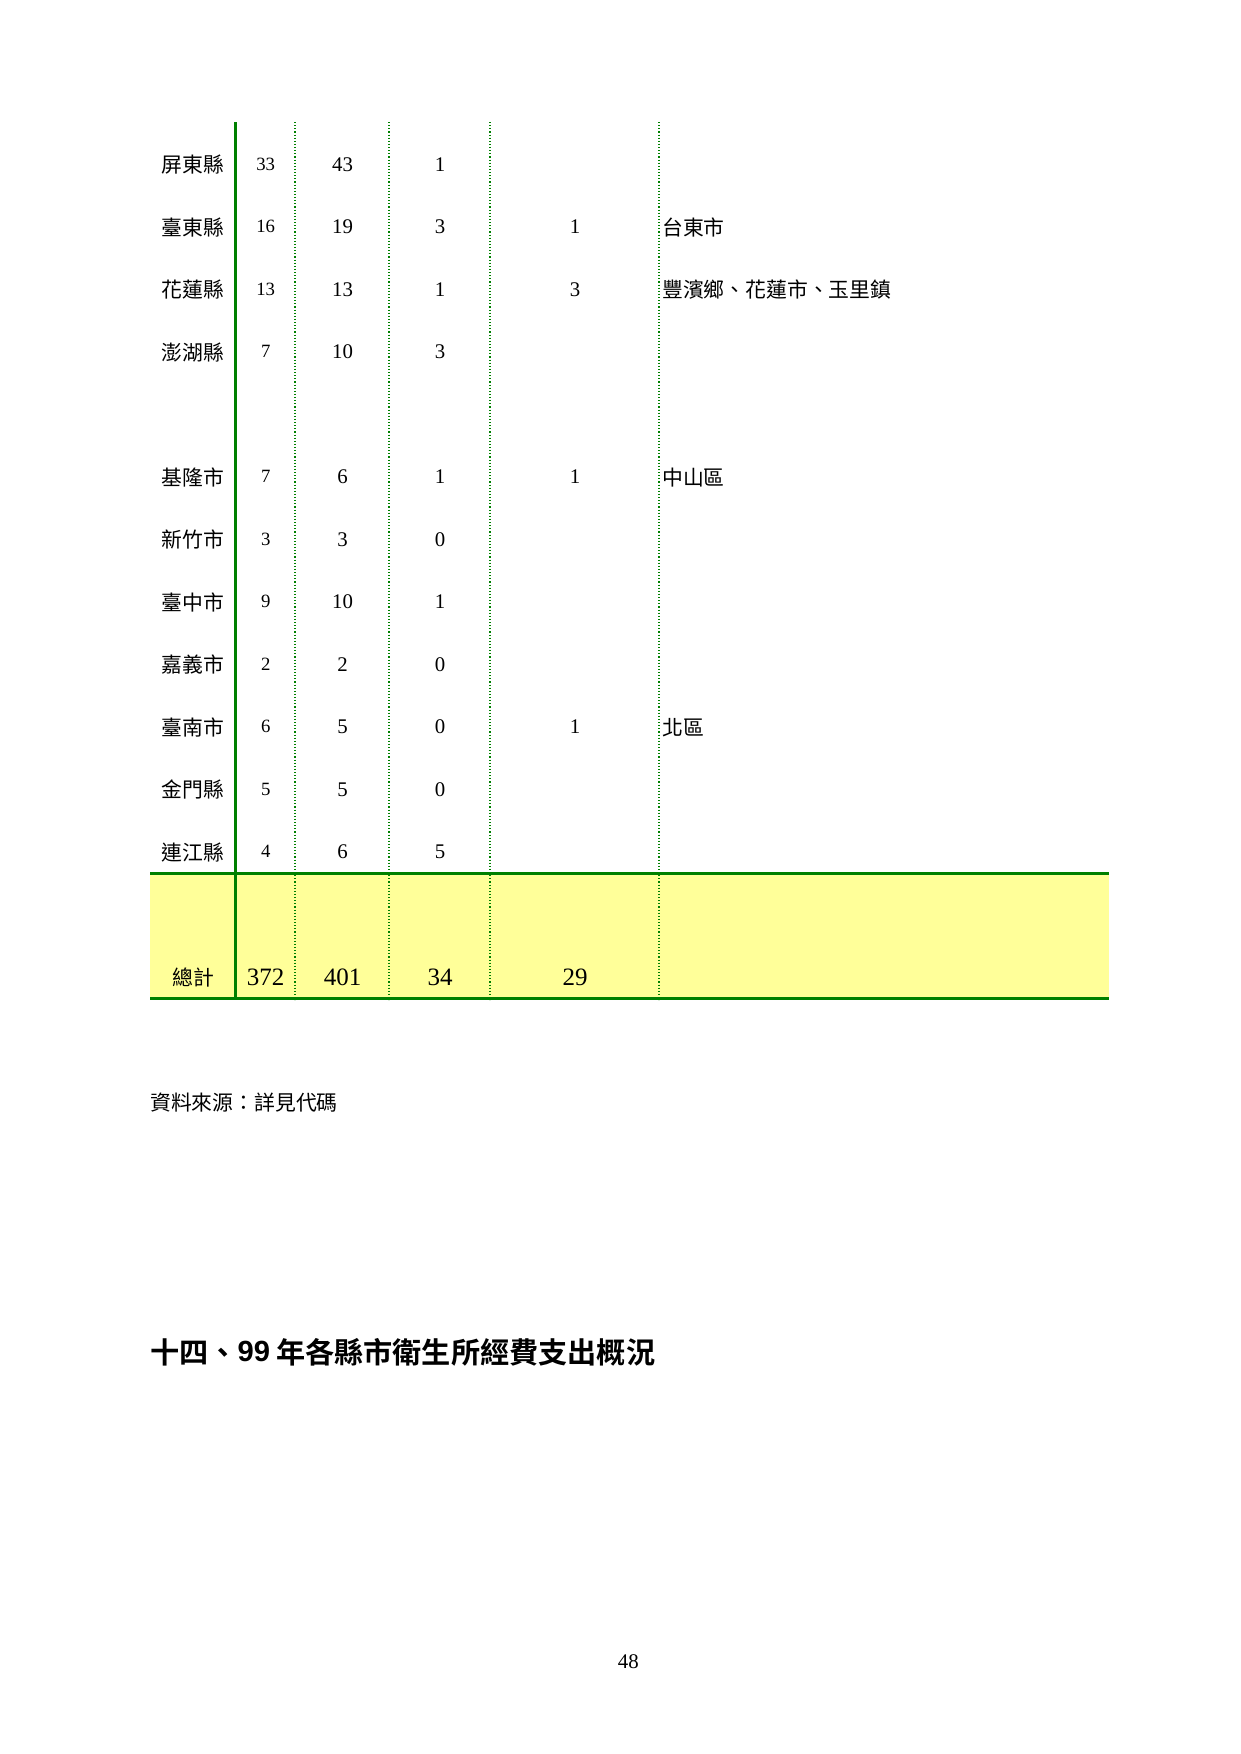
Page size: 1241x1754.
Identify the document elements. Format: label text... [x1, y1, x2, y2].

table_cell 新竹市 [150, 497, 234, 559]
table_cell [659, 560, 1109, 622]
table_cell 16 [237, 185, 295, 247]
table_cell 9 [237, 560, 295, 622]
table_cell 臺南市 [150, 685, 234, 747]
text 十四、99年各縣市衛生所經費支出概況 [150, 1309, 1106, 1372]
table_cell 1 [389, 560, 490, 622]
table_cell 29 [490, 875, 659, 997]
table_cell 13 [295, 247, 389, 309]
table_cell [490, 560, 659, 622]
table_cell 1 [490, 685, 659, 747]
table_cell 金門縣 [150, 747, 234, 809]
table_cell 6 [295, 810, 389, 872]
table_cell 7 [237, 310, 295, 422]
table_cell 屏東縣 [150, 122, 234, 184]
table_cell 嘉義市 [150, 622, 234, 684]
table_cell 19 [295, 185, 389, 247]
table_cell [490, 497, 659, 559]
table_cell 3 [389, 310, 490, 422]
table_cell [659, 875, 1109, 997]
table_cell 中山區 [659, 422, 1109, 497]
table_cell 1 [389, 247, 490, 309]
table_cell 13 [237, 247, 295, 309]
table_cell 6 [237, 685, 295, 747]
table_cell 3 [389, 185, 490, 247]
table_cell [490, 810, 659, 872]
table_cell 豐濱鄉、花蓮市、玉里鎮 [659, 247, 1109, 309]
table_cell 0 [389, 497, 490, 559]
table_cell [659, 622, 1109, 684]
table_cell 基隆市 [150, 422, 234, 497]
text 資料來源：詳見代碼 [150, 1059, 1106, 1122]
table_cell 3 [490, 247, 659, 309]
table_cell 34 [389, 875, 490, 997]
table_cell 7 [237, 422, 295, 497]
table_cell [490, 310, 659, 422]
table_cell 2 [295, 622, 389, 684]
table_cell [659, 747, 1109, 809]
table_cell [490, 747, 659, 809]
table_cell 4 [237, 810, 295, 872]
table_cell 0 [389, 622, 490, 684]
table_cell 5 [295, 747, 389, 809]
table_cell [490, 622, 659, 684]
table_cell 1 [389, 122, 490, 184]
table_cell 1 [490, 185, 659, 247]
table_cell 3 [237, 497, 295, 559]
table_cell 澎湖縣 [150, 310, 234, 422]
table_cell 10 [295, 560, 389, 622]
table_cell 10 [295, 310, 389, 422]
table_cell 401 [295, 875, 389, 997]
table_cell 5 [295, 685, 389, 747]
table_cell 連江縣 [150, 810, 234, 872]
table_cell 1 [389, 422, 490, 497]
table_cell 5 [237, 747, 295, 809]
table_cell 5 [389, 810, 490, 872]
table_cell 2 [237, 622, 295, 684]
table_cell 總計 [150, 875, 234, 997]
table_cell 北區 [659, 685, 1109, 747]
table_cell 臺中市 [150, 560, 234, 622]
table_cell 372 [237, 875, 295, 997]
table_cell 6 [295, 422, 389, 497]
table_cell 花蓮縣 [150, 247, 234, 309]
table_cell 33 [237, 122, 295, 184]
table_cell [490, 122, 659, 184]
table_cell [659, 122, 1109, 184]
table_cell 0 [389, 685, 490, 747]
table_cell 1 [490, 422, 659, 497]
table_cell [659, 810, 1109, 872]
table_cell 台東市 [659, 185, 1109, 247]
table_cell [659, 497, 1109, 559]
table_cell 臺東縣 [150, 185, 234, 247]
table_cell 0 [389, 747, 490, 809]
table_cell [659, 310, 1109, 422]
table_cell 43 [295, 122, 389, 184]
table_cell 3 [295, 497, 389, 559]
